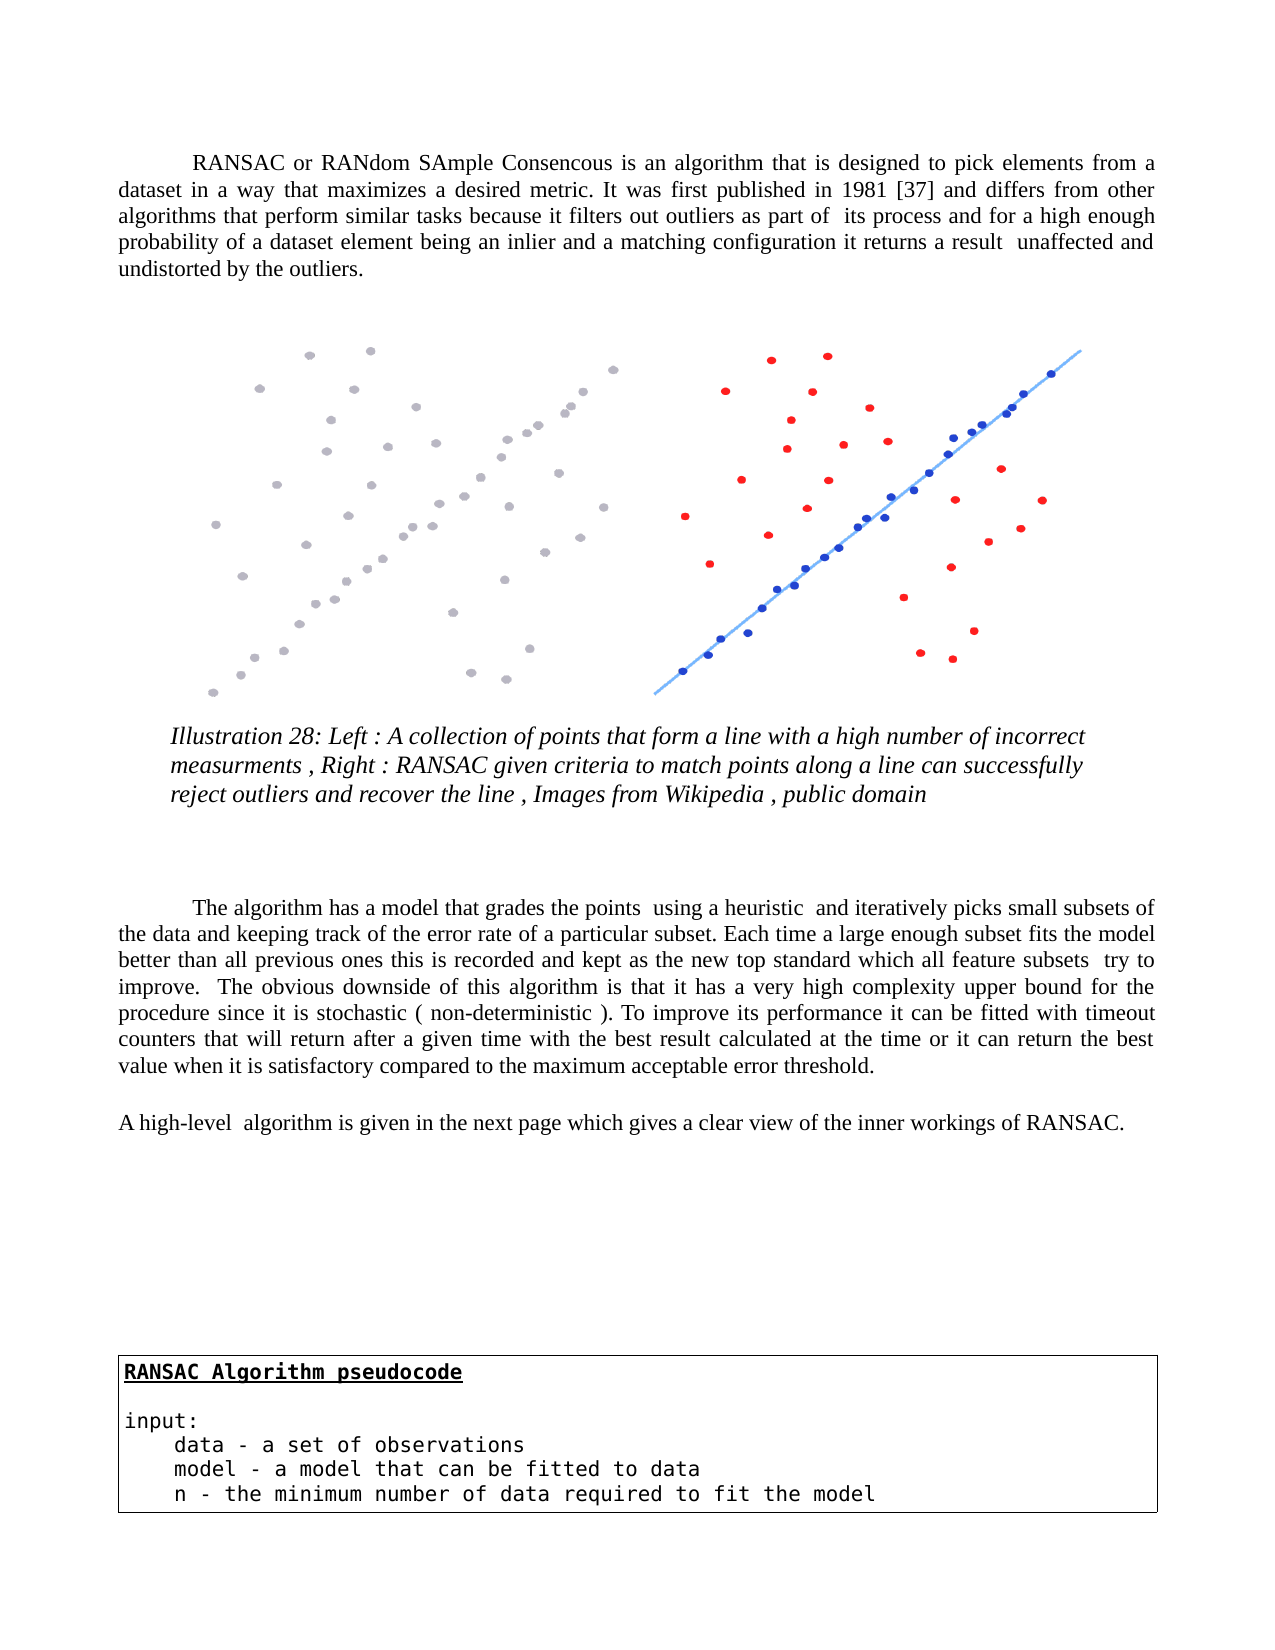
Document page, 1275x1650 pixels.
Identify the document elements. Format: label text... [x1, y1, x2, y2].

text RANSAC or RANdom SAmple Consencous is an algorithm that is designed to pick elements from a dataset in a way that maximizes a desired metric. It was first published in 1981 [37] and differs from other algorithms that perform similar tasks because it filters out outliers as part of its process and for a high enough probability of a dataset element being an inlier and a matching configuration it returns a result unaffected and undistorted by the outliers. [118, 149, 1157, 281]
text A high-level algorithm is given in the next page which gives a clear view of the inner workings of RANSAC. [118, 1109, 1157, 1136]
text Illustration 28: Left : A collection of points that form a line with a high number of incorrect measurments , Right : RANSAC given criteria to match points along a line can successfully reject outliers and recover the line , Images from Wikipedia , public domain [170, 722, 1105, 807]
text The algorithm has a model that grades the points using a heuristic and iteratively picks small subsets of the data and keeping track of the error rate of a particular subset. Each time a large enough subset fits the model better than all previous ones this is recorded and kept as the new top standard which all feature subsets try to improve. The obvious downside of this algorithm is that it has a very high complexity upper bound for the procedure since it is stochastic ( non-deterministic ). To improve its performance it can be fitted with timeout counters that will return after a given time with the best result calculated at the time or it can return the best value when it is satisfactory compared to the maximum acceptable error threshold. [118, 894, 1157, 1078]
picture [170, 327, 1105, 722]
table_header RANSAC Algorithm pseudocode input: data - a set of observations model - a model that can be fitted to data n - the minimum number of data required to fit the model [119, 1356, 1157, 1512]
